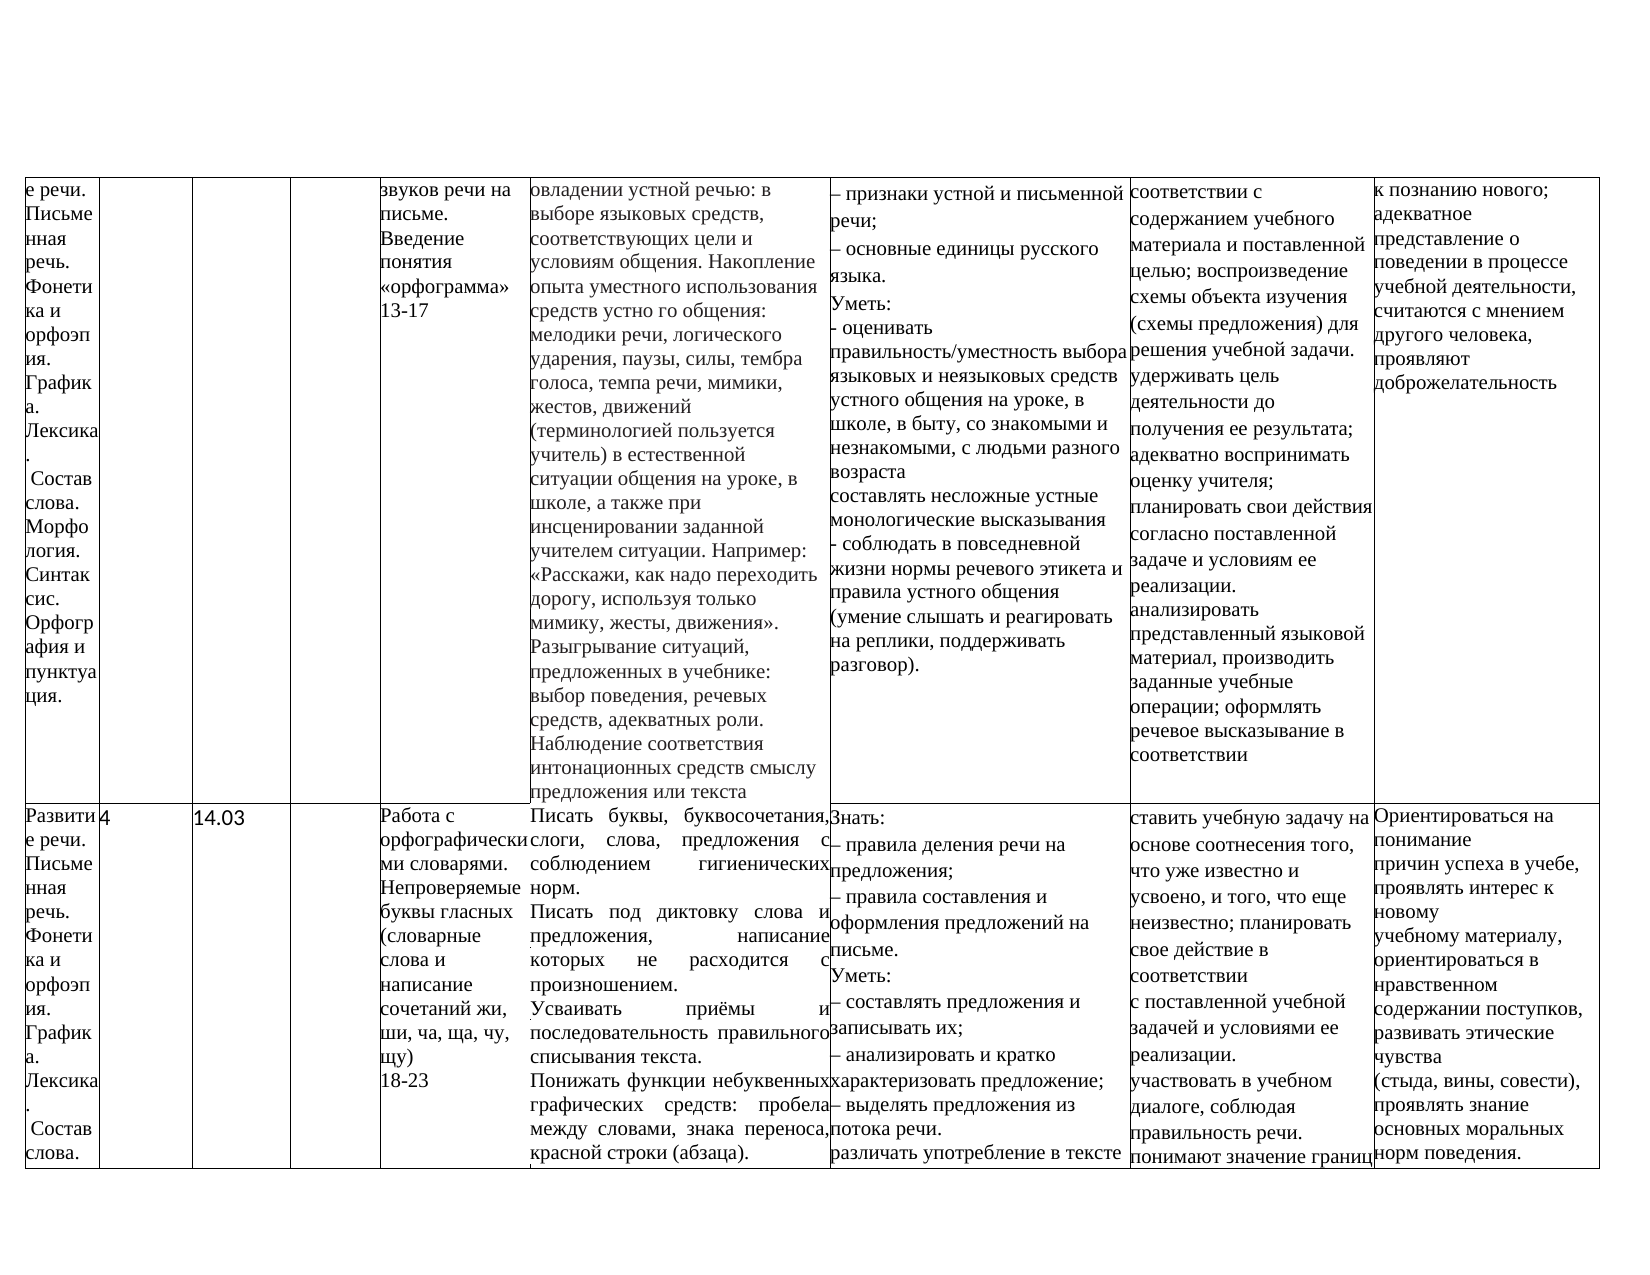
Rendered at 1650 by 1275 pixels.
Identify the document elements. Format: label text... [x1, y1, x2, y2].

table_cell соответствии с содержанием учебного материала и поставленной целью; воспроизведение схемы объекта изучения (схемы предложения) для решения учебной задачи. удерживать цель деятельности до получения ее результата; адекватно воспринимать оценку учителя; планировать свои действия согласно поставленной задаче и условиям ее реализации. анализировать представленный языковой материал, производить заданные учебные операции; оформлять речевое высказывание в соответствии [1131, 178, 1374, 803]
table_cell [291, 178, 380, 803]
table_cell 4 [100, 804, 192, 1168]
table_cell Знать: – правила деления речи на предложения; – правила составления и оформления предложений на письме. Уметь: – составлять предложения и записывать их; – анализировать и кратко характеризовать предложение; – выделять предложения из потока речи. различать употребление в тексте [831, 804, 1130, 1168]
table_cell 14.03 [193, 804, 290, 1168]
table_cell Работа с орфографическими словарями. Непроверяемые буквы гласных (словарные слова и написание сочетаний жи, ши, ча, ща, чу, щу) 18-23 [381, 804, 530, 1168]
table_cell ставить учебную задачу на основе соотнесения того, что уже известно и усвоено, и того, что еще неизвестно; планировать свое действие в соответствии с поставленной учебной задачей и условиями ее реализации. участвовать в учебном диалоге, соблюдая правильность речи. понимают значение границ [1131, 804, 1374, 1168]
table_cell [291, 804, 380, 1168]
table_cell [1600, 803, 1625, 1168]
table_cell [193, 178, 290, 803]
table_cell е речи. Письменная речь. Фонетика и орфоэпия. Графика. Лексика. Состав слова. Морфология. Синтаксис. Орфография и пунктуация. [26, 178, 99, 803]
table_cell овладении устной речью: в выборе языковых средств, соответствующих цели и условиям общения. Накопление опыта уместного использования средств устно го общения: мелодики речи, логического ударения, паузы, силы, тембра голоса, темпа речи, мимики, жестов, движений (терминологией пользуется учитель) в естественной ситуации общения на уроке, в школе, а также при инсценировании заданной учителем ситуации. Например: «Расскажи, как надо переходить дорогу, используя только мимику, жесты, движения». Разыгрывание ситуаций, предложенных в учебнике: выбор поведения, речевых средств, адекватных роли. Наблюдение соответствия интонационных средств смыслу предложения или текста [531, 178, 830, 803]
table_cell – признаки устной и письменной речи; – основные единицы русского языка. Уметь: - оценивать правильность/уместность выбора языковых и неязыковых средств устного общения на уроке, в школе, в быту, со знакомыми и незнакомыми, с людьми разного возраста составлять несложные устные монологические высказывания - соблюдать в повседневной жизни нормы речевого этикета и правила устного общения (умение слышать и реагировать на реплики, поддерживать разговор). [831, 178, 1130, 803]
table_cell [1600, 177, 1625, 803]
table_cell Развитие речи. Письменная речь. Фонетика и орфоэпия. Графика. Лексика. Состав слова. [26, 804, 99, 1168]
table_cell к познанию нового; адекватное представление о поведении в процессе учебной деятельности, считаются с мнением другого человека, проявляют доброжелательность [1375, 178, 1599, 803]
table_cell звуков речи на письме. Введение понятия «орфограмма» 13-17 [381, 178, 530, 803]
table_cell Писать буквы, буквосочетания, слоги, слова, предложения с соблюдением гигиенических норм. Писать под диктовку слова и предложения, написание которых не расходится с произношением. Усваивать приёмы и последовательность правильного списывания текста. Понижать функции небуквенных графических средств: пробела между словами, знака переноса, красной строки (абзаца). [531, 804, 830, 1168]
table_cell Ориентироваться на понимание причин успеха в учебе, проявлять интерес к новому учебному материалу, ориентироваться в нравственном содержании поступков, развивать этические чувства (стыда, вины, совести), проявлять знание основных моральных норм поведения. [1375, 804, 1599, 1168]
table_cell [100, 178, 192, 803]
